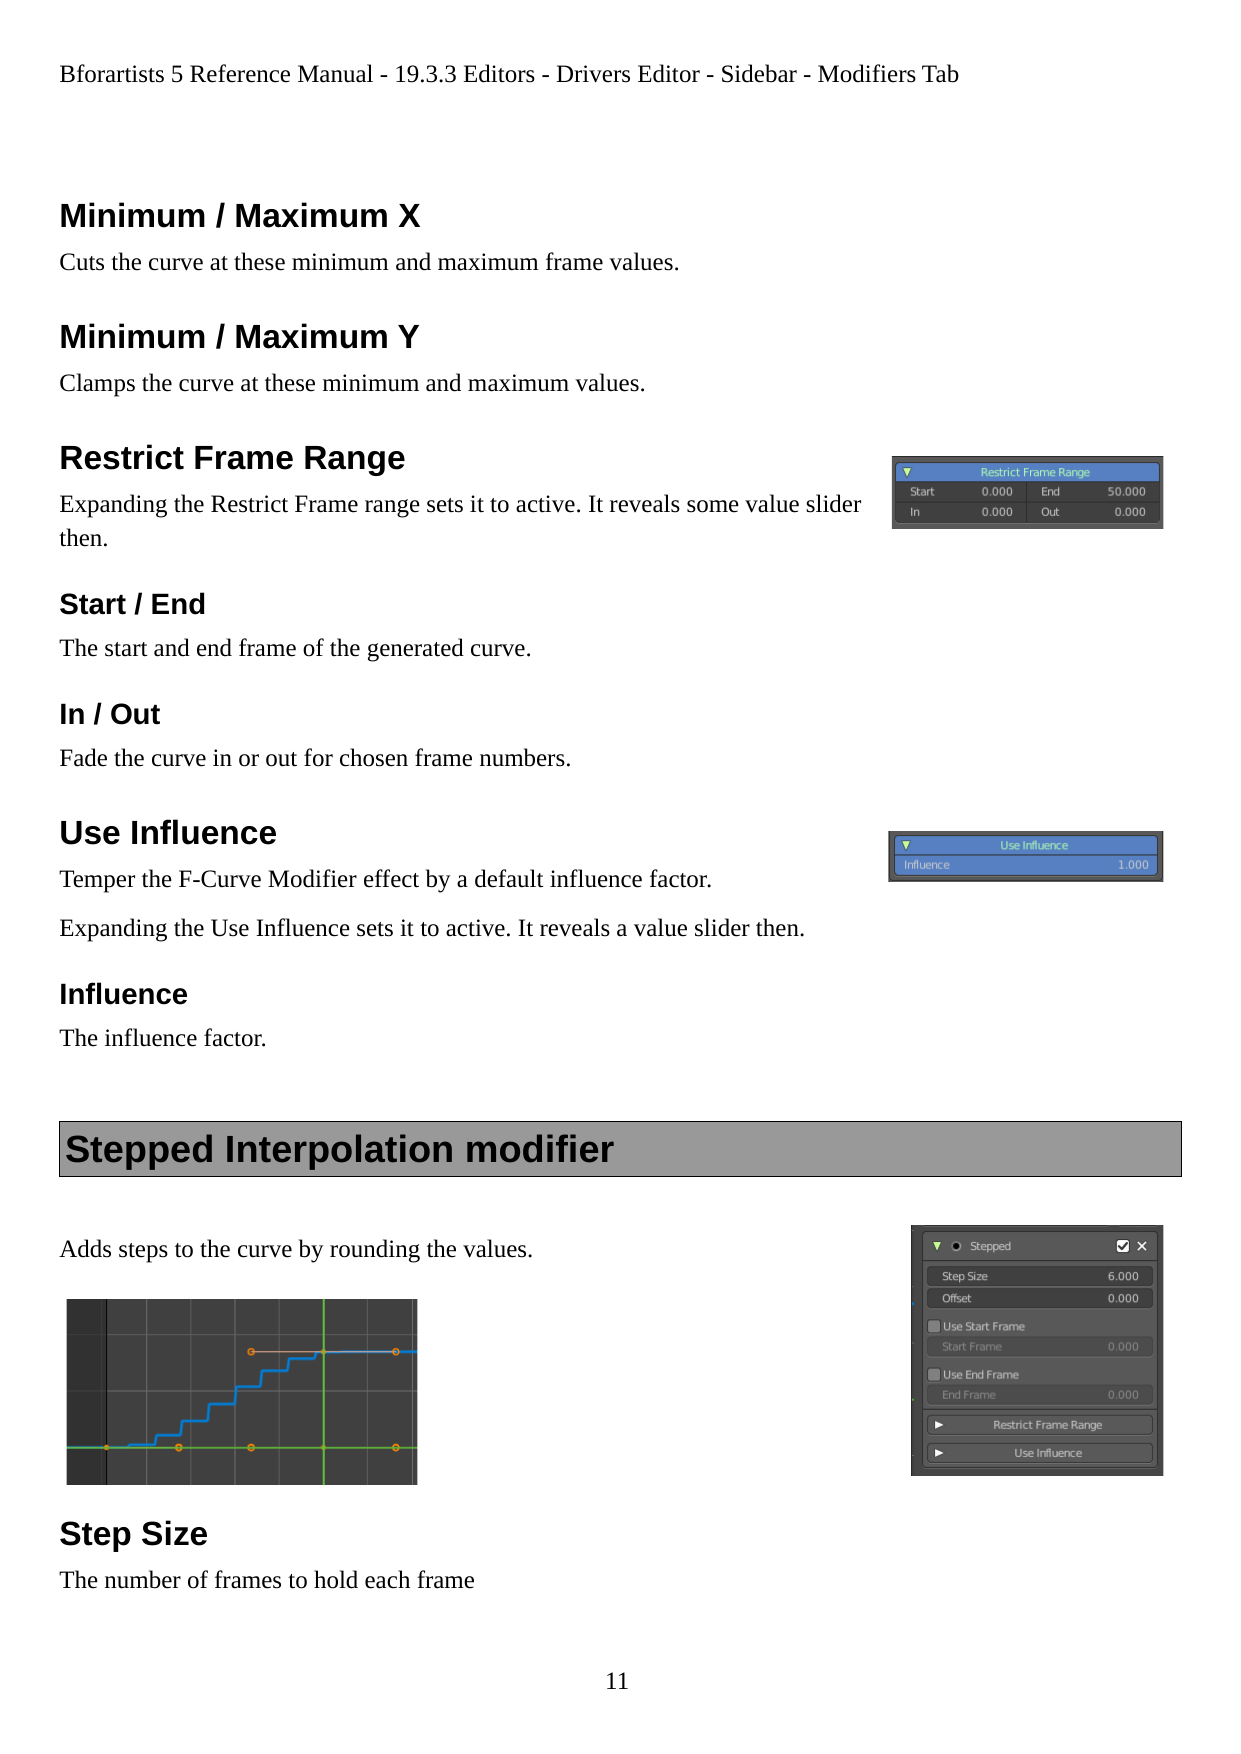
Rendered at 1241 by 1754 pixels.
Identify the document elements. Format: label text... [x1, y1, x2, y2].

text The number of frames to hold each frame [59, 1565, 1181, 1593]
picture [888, 831, 1164, 882]
text Expanding the Use Influence sets it to active. It reveals a value slider then. [59, 913, 1181, 942]
text Temper the F-Curve Modifier effect by a default influence factor. [59, 864, 1181, 893]
subtitle Start / End [59, 587, 1181, 621]
text Expanding the Restrict Frame range sets it to active. It reveals some value slider then. [59, 489, 1181, 552]
subtitle Use Influence [59, 813, 1181, 852]
text Clamps the curve at these minimum and maximum values. [59, 368, 1181, 397]
text Fade the curve in or out for chosen frame numbers. [59, 743, 1181, 772]
subtitle Influence [59, 977, 1181, 1011]
picture [66, 1299, 418, 1485]
text The influence factor. [59, 1023, 1181, 1052]
subtitle In / Out [59, 697, 1181, 731]
subtitle Restrict Frame Range [59, 438, 1181, 476]
picture [891, 456, 1164, 529]
picture [911, 1225, 1164, 1476]
subtitle Minimum / Maximum X [59, 196, 1181, 234]
text The start and end frame of the generated curve. [59, 633, 1181, 662]
text Cuts the curve at these minimum and maximum frame values. [59, 247, 1181, 276]
text Adds steps to the curve by rounding the values. [59, 1234, 911, 1263]
subtitle Minimum / Maximum Y [59, 317, 1181, 355]
table_header Stepped Interpolation modifier [60, 1122, 1181, 1176]
subtitle Step Size [59, 1514, 1181, 1552]
